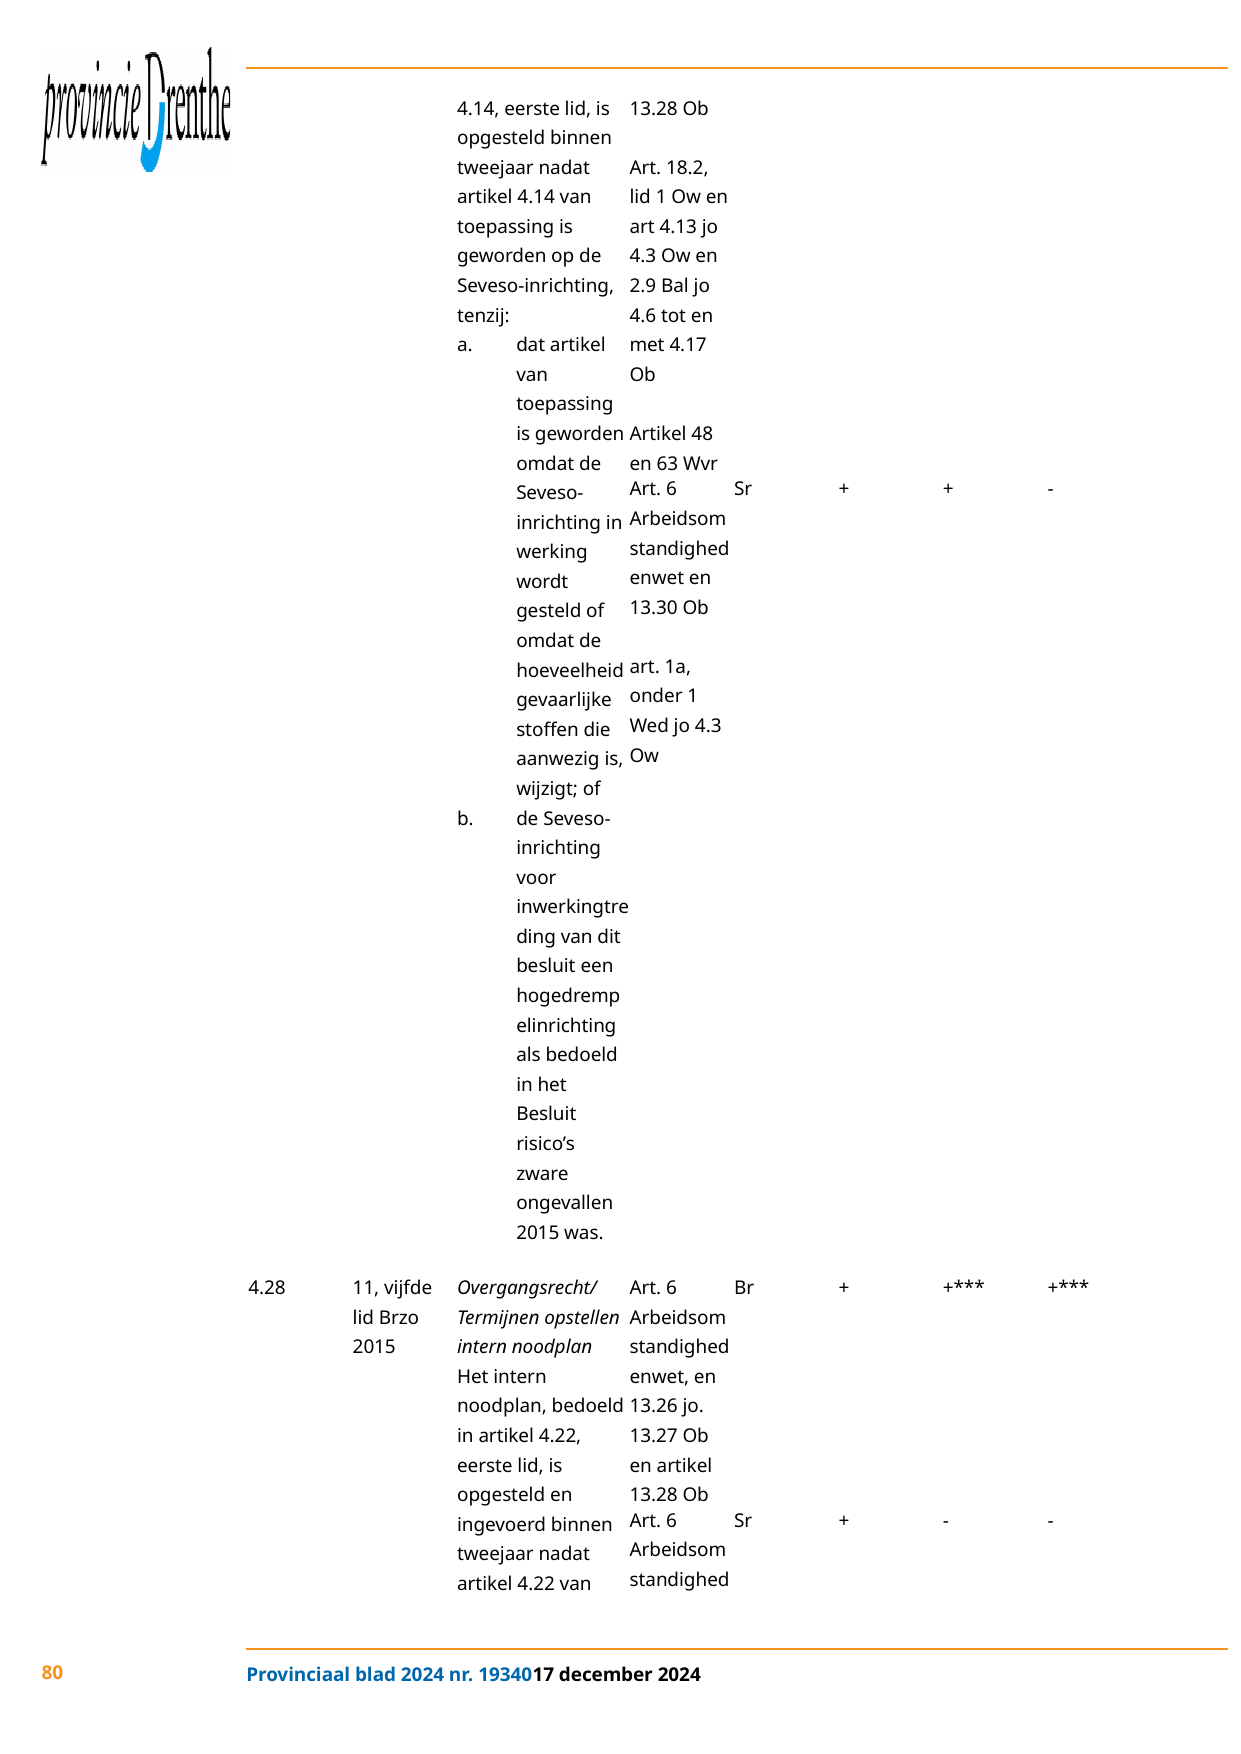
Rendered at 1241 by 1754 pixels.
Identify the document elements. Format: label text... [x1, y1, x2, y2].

table_cell 4.14, eerste lid, is opgesteld binnen tweejaar nadat artikel 4.14 van toepassing is geworden op de Seveso-inrichting, tenzij: dat artikel van toepassing is geworden omdat de Seveso-inrichting in werking wordt gesteld of omdat de hoeveelheid gevaarlijke stoffen die aanwezig is, wijzigt; of de Seveso-inrichting voor inwerkingtreding van dit besluit een hogedrempelinrichting als bedoeld in het Besluit risico’s zware ongevallen 2015 was. [457, 95, 629, 1274]
table_cell [248, 95, 352, 1274]
table_cell + [838, 1274, 943, 1507]
table_cell +*** [1047, 1274, 1152, 1507]
table_cell [353, 95, 457, 1274]
table_cell Sr [734, 476, 838, 1274]
table_cell Art. 6 Arbeidsomstandighed [629, 1507, 734, 1596]
table_cell [734, 95, 838, 476]
table_cell Overgangsrecht/Termijnen opstellen intern noodplan Het intern noodplan, bedoeld in artikel 4.22, eerste lid, is opgesteld en ingevoerd binnen tweejaar nadat artikel 4.22 van [457, 1274, 629, 1596]
table_cell +*** [943, 1274, 1047, 1507]
table_cell 13.28 Ob Art. 18.2, lid 1 Ow en art 4.13 jo 4.3 Ow en 2.9 Bal jo 4.6 tot en met 4.17 Ob Artikel 48 en 63 Wvr [629, 95, 734, 476]
table_cell [943, 95, 1047, 476]
table_cell + [943, 476, 1047, 1274]
table_cell Sr [734, 1507, 838, 1596]
table_cell [1047, 95, 1152, 476]
table_cell + [838, 1507, 943, 1596]
table_cell [838, 95, 943, 476]
table_cell Art. 6 Arbeidsomstandighedenwet, en 13.26 jo. 13.27 Ob en artikel 13.28 Ob [629, 1274, 734, 1507]
table_cell Br [734, 1274, 838, 1507]
table_cell - [1047, 1507, 1152, 1596]
table_cell 11, vijfde lid Brzo 2015 [353, 1274, 457, 1596]
table_cell + [838, 476, 943, 1274]
table_cell Art. 6 Arbeidsomstandighedenwet en 13.30 Ob art. 1a, onder 1 Wed jo 4.3 Ow [629, 476, 734, 1274]
table_cell - [1047, 476, 1152, 1274]
picture [41, 47, 231, 172]
table_cell 4.28 [248, 1274, 352, 1596]
table_cell - [943, 1507, 1047, 1596]
